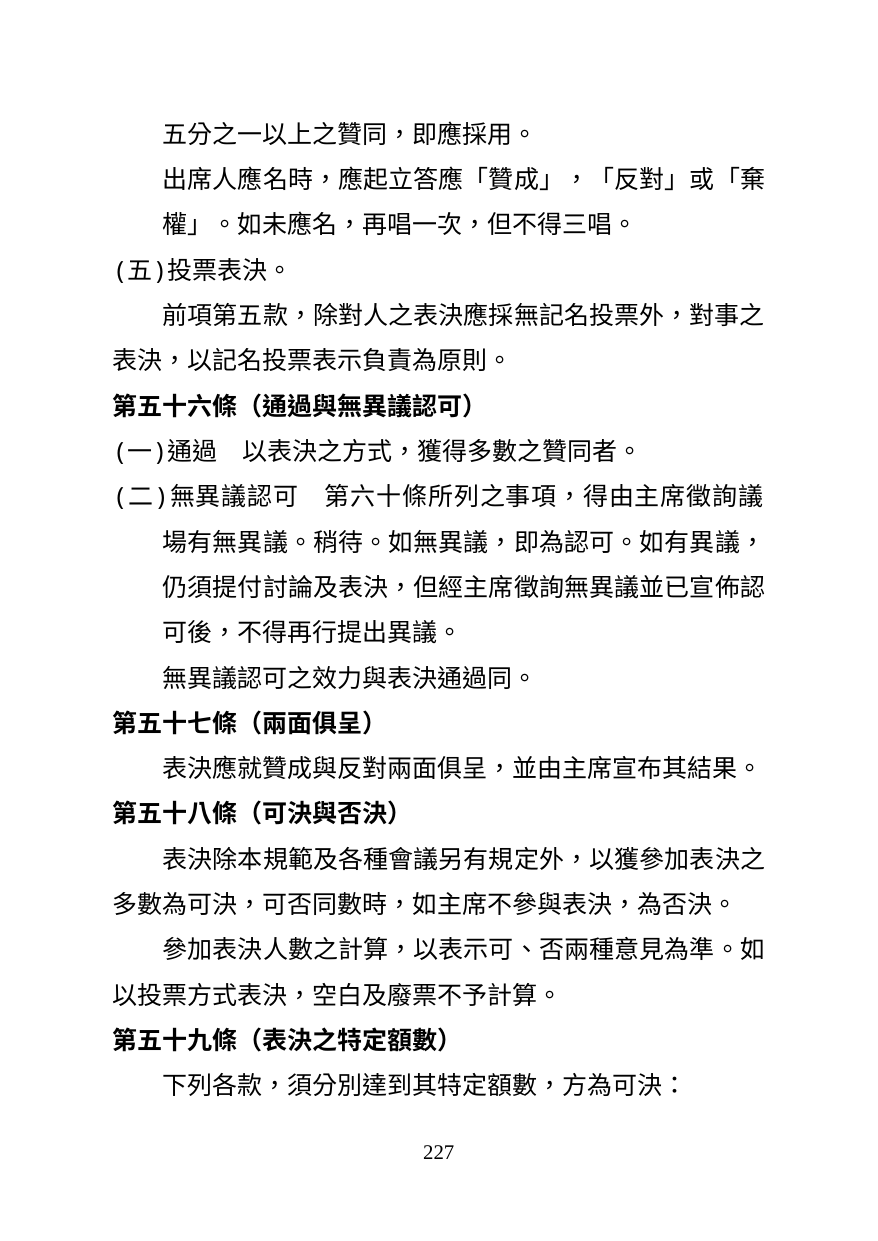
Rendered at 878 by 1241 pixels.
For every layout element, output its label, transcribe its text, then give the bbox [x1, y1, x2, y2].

text 表決除本規範及各種會議另有規定外，以獲參加表決之多數為可決，可否同數時，如主席不參與表決，為否決。 [112, 839, 765, 921]
text 第五十六條（通過與無異議認可） [112, 386, 765, 422]
text 第五十八條（可決與否決） [112, 794, 765, 830]
text 下列各款，須分別達到其特定額數，方為可決： [112, 1066, 765, 1102]
text (一)通過 以表決之方式，獲得多數之贊同者。 [112, 431, 765, 468]
text (五)投票表決。 [112, 250, 765, 286]
text 表決應就贊成與反對兩面俱呈，並由主席宣布其結果。 [112, 749, 765, 785]
text 無異議認可之效力與表決通過同。 [112, 658, 765, 694]
text 出席人應名時，應起立答應「贊成」，「反對」或「棄權」。如未應名，再唱一次，但不得三唱。 [112, 159, 765, 241]
text 前項第五款，除對人之表決應採無記名投票外，對事之表決，以記名投票表示負責為原則。 [112, 296, 765, 377]
text 參加表決人數之計算，以表示可、否兩種意見為準。如以投票方式表決，空白及廢票不予計算。 [112, 930, 765, 1011]
text (二)無異議認可 第六十條所列之事項，得由主席徵詢議場有無異議。稍待。如無異議，即為認可。如有異議，仍須提付討論及表決，但經主席徵詢無異議並已宣佈認可後，不得再行提出異議。 [112, 477, 765, 649]
text 第五十七條（兩面俱呈） [112, 703, 765, 739]
text 第五十九條（表決之特定額數） [112, 1021, 765, 1057]
text 五分之一以上之贊同，即應採用。 [112, 114, 765, 151]
